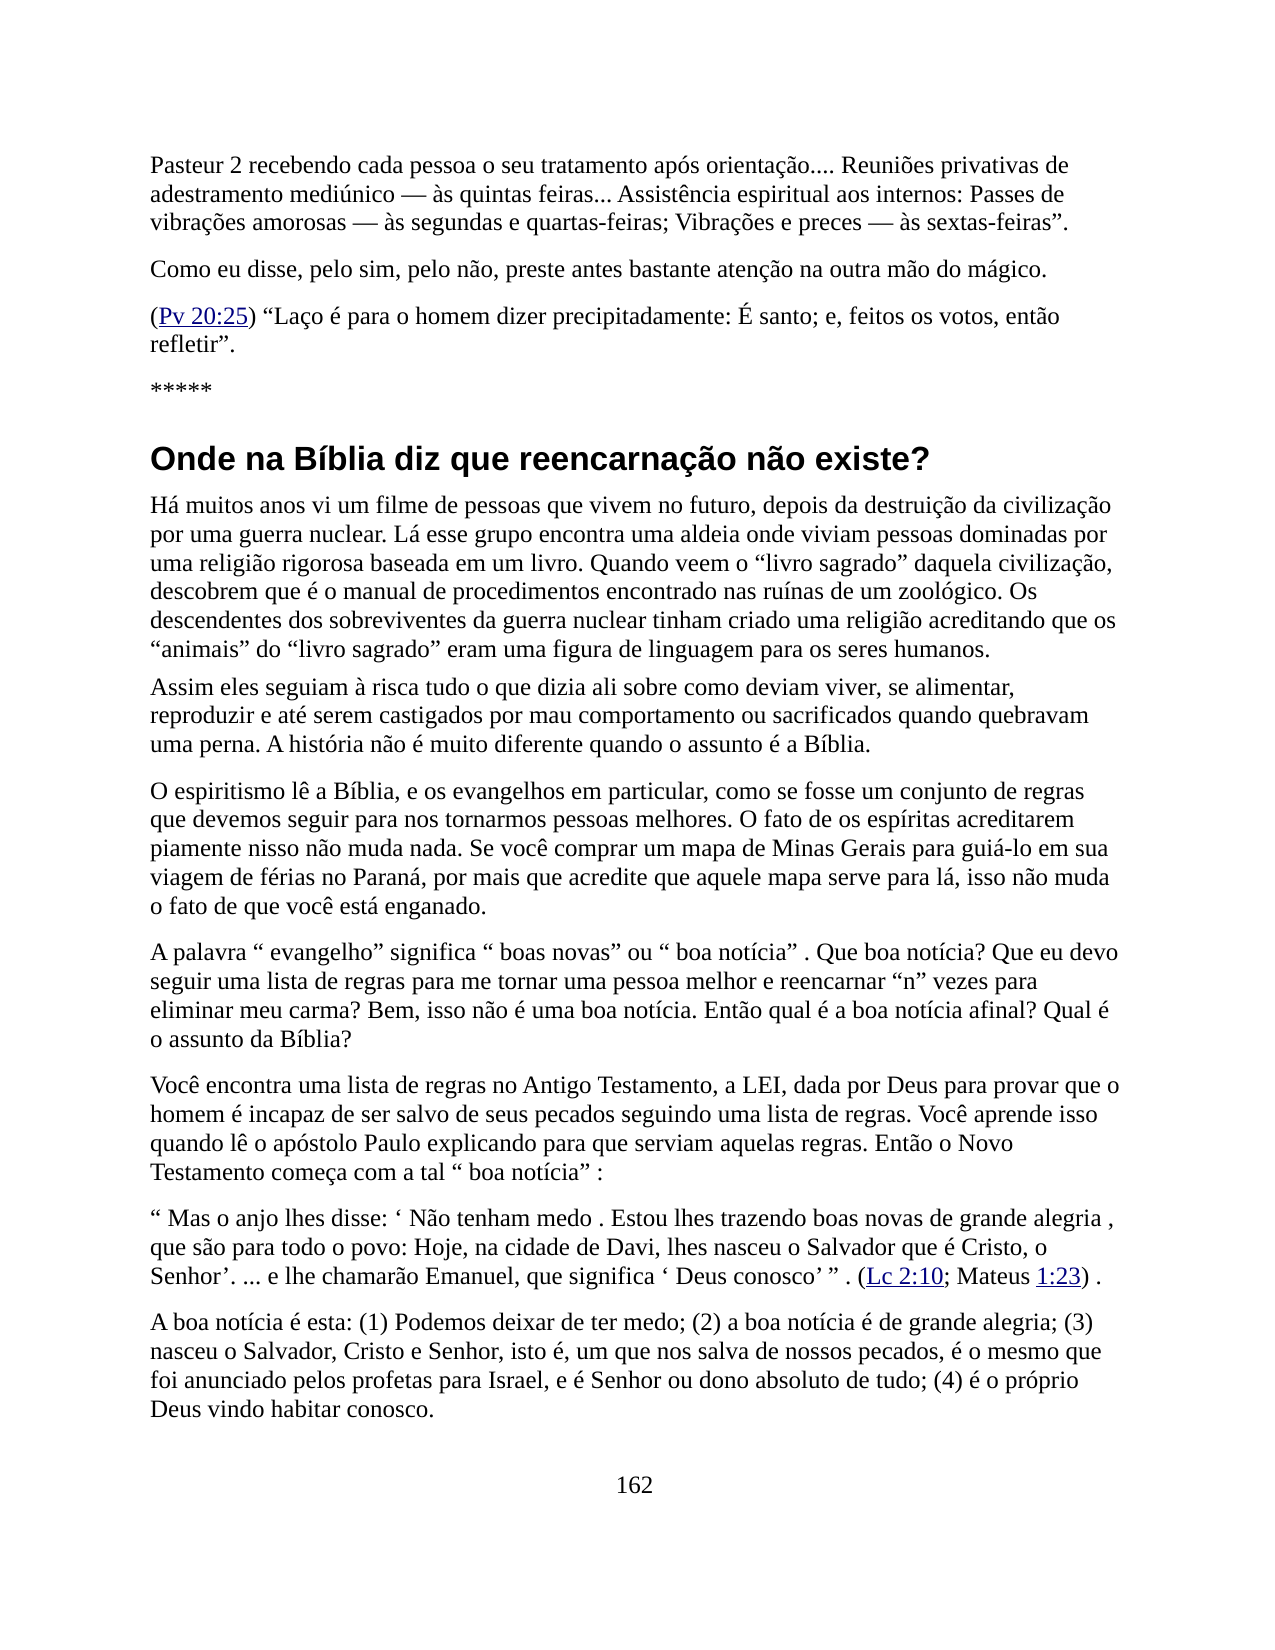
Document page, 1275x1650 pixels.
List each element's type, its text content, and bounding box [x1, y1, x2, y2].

text Há muitos anos vi um filme de pessoas que vivem no futuro, depois da destruição da civilização por uma guerra nuclear. Lá esse grupo encontra uma aldeia onde viviam pessoas dominadas por uma religião rigorosa baseada em um livro. Quando veem o “livro sagrado” daquela civilização, descobrem que é o manual de procedimentos encontrado nas ruínas de um zoológico. Os descendentes dos sobreviventes da guerra nuclear tinham criado uma religião acreditando que os “animais” do “livro sagrado” eram uma figura de linguagem para os seres humanos. [150, 490, 1125, 663]
subtitle Onde na Bíblia diz que reencarnação não existe? [150, 439, 1125, 478]
text Você encontra uma lista de regras no Antigo Testamento, a LEI, dada por Deus para provar que o homem é incapaz de ser salvo de seus pecados seguindo uma lista de regras. Você aprende isso quando lê o apóstolo Paulo explicando para que serviam aquelas regras. Então o Novo Testamento começa com a tal “ boa notícia” : [150, 1070, 1125, 1185]
text Assim eles seguiam à risca tudo o que dizia ali sobre como deviam viver, se alimentar, reproduzir e até serem castigados por mau comportamento ou sacrificados quando quebravam uma perna. A história não é muito diferente quando o assunto é a Bíblia. [150, 672, 1125, 758]
text ***** [150, 376, 1125, 405]
text O espiritismo lê a Bíblia, e os evangelhos em particular, como se fosse um conjunto de regras que devemos seguir para nos tornarmos pessoas melhores. O fato de os espíritas acreditarem piamente nisso não muda nada. Se você comprar um mapa de Minas Gerais para guiá-lo em sua viagem de férias no Paraná, por mais que acredite que aquele mapa serve para lá, isso não muda o fato de que você está enganado. [150, 776, 1125, 919]
text Pasteur 2 recebendo cada pessoa o seu tratamento após orientação.... Reuniões privativas de adestramento mediúnico — às quintas feiras... Assistência espiritual aos internos: Passes de vibrações amorosas — às segundas e quartas-feiras; Vibrações e preces — às sextas-feiras”. [150, 150, 1125, 236]
text “ Mas o anjo lhes disse: ‘ Não tenham medo . Estou lhes trazendo boas novas de grande alegria , que são para todo o povo: Hoje, na cidade de Davi, lhes nasceu o Salvador que é Cristo, o Senhor’. ... e lhe chamarão Emanuel, que significa ‘ Deus conosco’ ” . (Lc 2:10; Mateus 1:23) . [150, 1203, 1125, 1289]
text Como eu disse, pelo sim, pelo não, preste antes bastante atenção na outra mão do mágico. [150, 254, 1125, 283]
text A boa notícia é esta: (1) Podemos deixar de ter medo; (2) a boa notícia é de grande alegria; (3) nasceu o Salvador, Cristo e Senhor, isto é, um que nos salva de nossos pecados, é o mesmo que foi anunciado pelos profetas para Israel, e é Senhor ou dono absoluto de tudo; (4) é o próprio Deus vindo habitar conosco. [150, 1307, 1125, 1422]
text A palavra “ evangelho” significa “ boas novas” ou “ boa notícia” . Que boa notícia? Que eu devo seguir uma lista de regras para me tornar uma pessoa melhor e reencarnar “n” vezes para eliminar meu carma? Bem, isso não é uma boa notícia. Então qual é a boa notícia afinal? Qual é o assunto da Bíblia? [150, 937, 1125, 1052]
text (Pv 20:25) “Laço é para o homem dizer precipitadamente: É santo; e, feitos os votos, então refletir”. [150, 301, 1125, 358]
